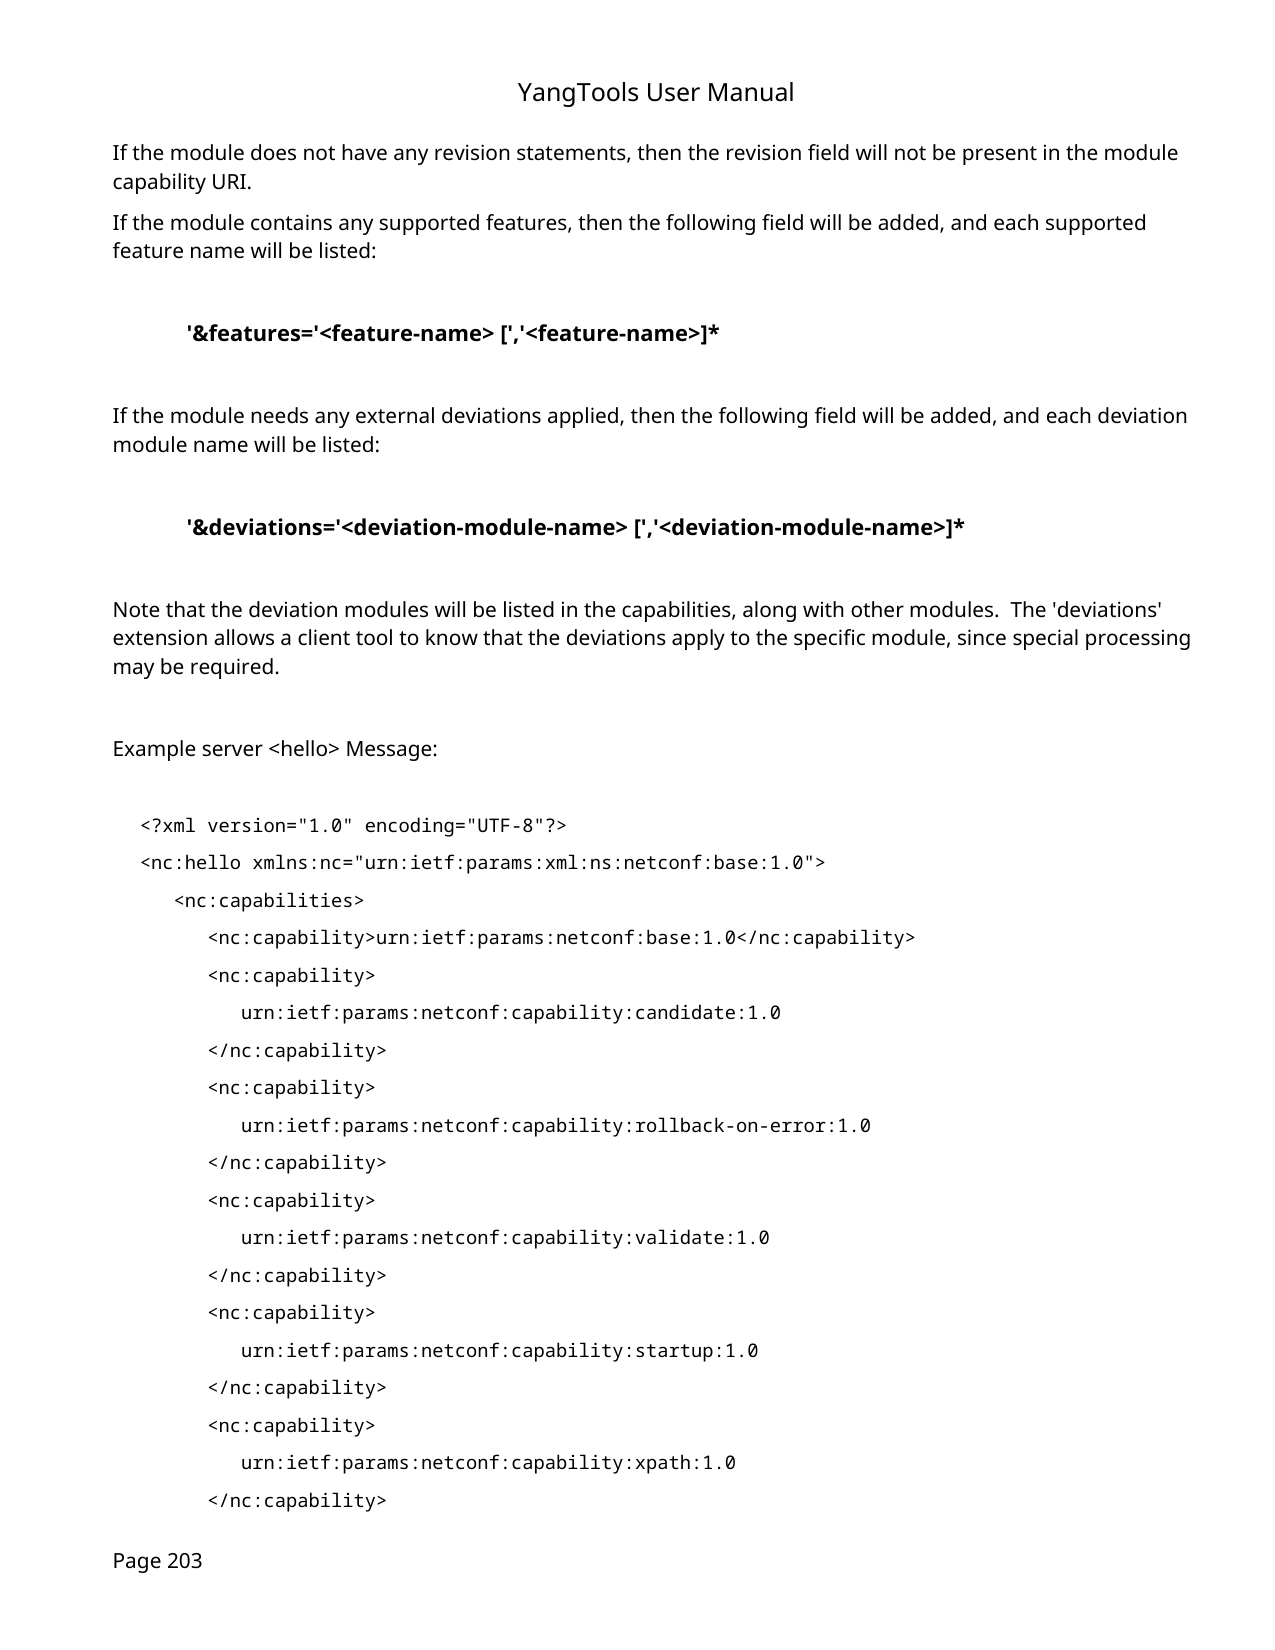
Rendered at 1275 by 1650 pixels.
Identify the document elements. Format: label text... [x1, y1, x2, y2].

text <nc:capability> [139, 1300, 1200, 1325]
text urn:ietf:params:netconf:capability:xpath:1.0 [139, 1450, 1200, 1475]
text urn:ietf:params:netconf:capability:validate:1.0 [139, 1225, 1200, 1250]
text urn:ietf:params:netconf:capability:rollback-on-error:1.0 [139, 1112, 1200, 1138]
text </nc:capability> [139, 1487, 1200, 1513]
text '&features='<feature-name> [','<feature-name>]* [112, 318, 1200, 348]
text urn:ietf:params:netconf:capability:startup:1.0 [139, 1337, 1200, 1363]
text <nc:capability> [139, 1187, 1200, 1213]
text <nc:capability> [139, 962, 1200, 988]
text If the module needs any external deviations applied, then the following field will be added, and each deviation module name will be listed: [112, 401, 1200, 458]
text <nc:capability> [139, 1412, 1200, 1438]
text If the module does not have any revision statements, then the revision field will not be present in the module capability URI. [112, 138, 1200, 195]
text '&deviations='<deviation-module-name> [','<deviation-module-name>]* [112, 512, 1200, 542]
text </nc:capability> [139, 1375, 1200, 1400]
text <nc:capabilities> [139, 887, 1200, 913]
text <nc:capability> [139, 1075, 1200, 1100]
text </nc:capability> [139, 1262, 1200, 1288]
text <?xml version="1.0" encoding="UTF-8"?> [139, 812, 1200, 838]
text Example server <hello> Message: [112, 734, 1200, 762]
text <nc:capability>urn:ietf:params:netconf:base:1.0</nc:capability> [139, 925, 1200, 950]
text Note that the deviation modules will be listed in the capabilities, along with other modules. The 'deviations' extension allows a client tool to know that the deviations apply to the specific module, since special processing may be required. [112, 595, 1200, 680]
text urn:ietf:params:netconf:capability:candidate:1.0 [139, 1000, 1200, 1025]
text </nc:capability> [139, 1150, 1200, 1175]
text <nc:hello xmlns:nc="urn:ietf:params:xml:ns:netconf:base:1.0"> [139, 850, 1200, 875]
text </nc:capability> [139, 1037, 1200, 1063]
text If the module contains any supported features, then the following field will be added, and each supported feature name will be listed: [112, 208, 1200, 265]
